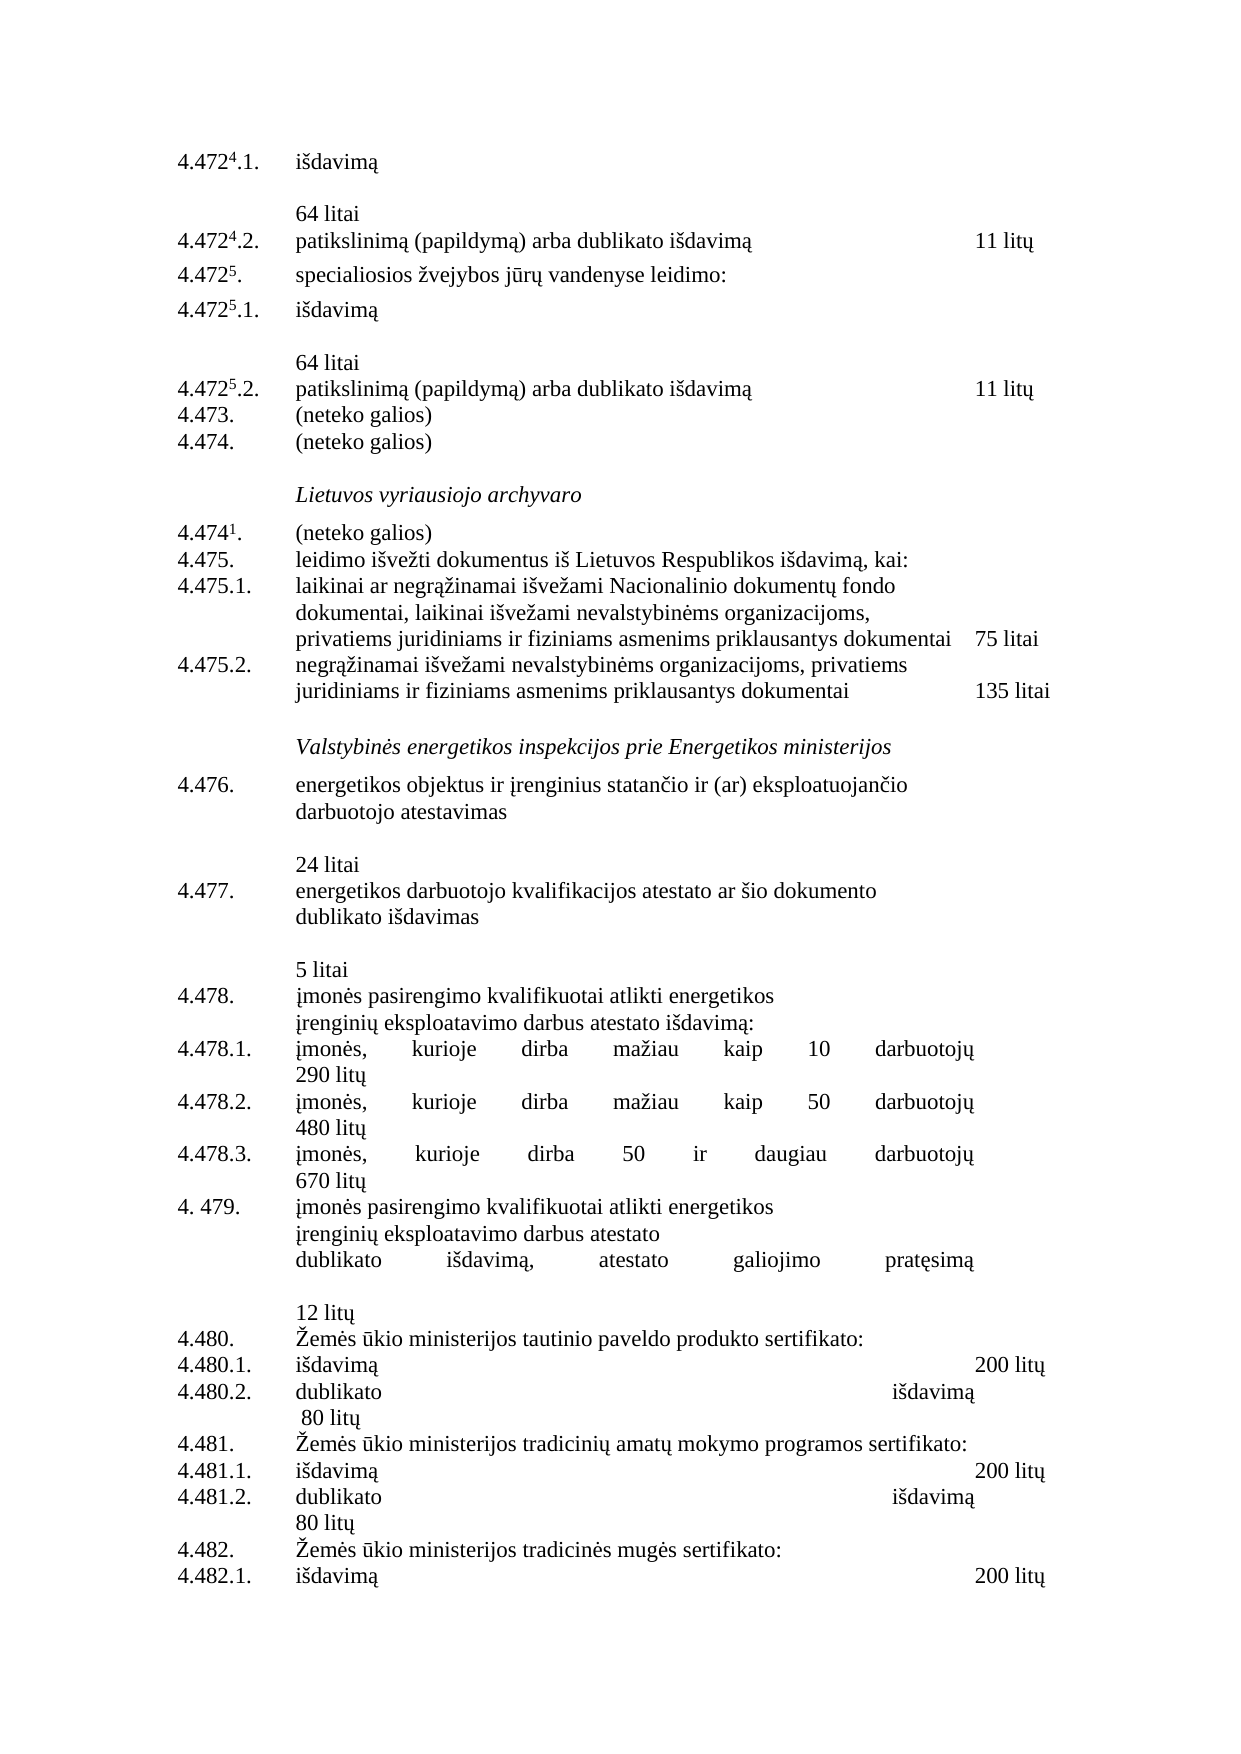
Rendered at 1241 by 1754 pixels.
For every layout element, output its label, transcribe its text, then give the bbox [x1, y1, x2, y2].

text 4.477. energetikos darbuotojo kvalifikacijos atestato ar šio dokumento dublikato išdavimas 5 litai [177, 877, 974, 982]
text 4.475.1. laikinai ar negrąžinamai išvežami Nacionalinio dokumentų fondo dokumentai, laikinai išvežami nevalstybinėms organizacijoms, privatiems juridiniams ir fiziniams asmenims priklausantys dokumentai 75 litai [177, 572, 1122, 651]
text 4.480.2. dublikato išdavimą 80 litų [177, 1378, 974, 1430]
text dublikato išdavimą, atestato galiojimo pratęsimą 12 litų [177, 1246, 974, 1325]
text 4.476. energetikos objektus ir įrenginius statančio ir (ar) eksploatuojančio darbuotojo atestavimas 24 litai [177, 772, 974, 877]
text 4.474. (neteko galios) [177, 428, 1122, 454]
text 4. 479. įmonės pasirengimo kvalifikuotai atlikti energetikos [177, 1193, 974, 1219]
text 4.480. Žemės ūkio ministerijos tautinio paveldo produkto sertifikato: [177, 1325, 1122, 1351]
text 4.4725.2. patikslinimą (papildymą) arba dublikato išdavimą 11 litų [177, 375, 1122, 402]
text Lietuvos vyriausiojo archyvaro [177, 481, 1122, 507]
text 4.478.1. įmonės, kurioje dirba mažiau kaip 10 darbuotojų 290 litų [177, 1035, 974, 1088]
text 4.475.2. negrąžinamai išvežami nevalstybinėms organizacijoms, privatiems juridiniams ir fiziniams asmenims priklausantys dokumentai 135 litai [177, 651, 1122, 704]
text 4.4725. specialiosios žvejybos jūrų vandenyse leidimo: [177, 261, 856, 288]
text 4.481. Žemės ūkio ministerijos tradicinių amatų mokymo programos sertifikato: [177, 1430, 1122, 1457]
list įmonės pasirengimo kvalifikuotai atlikti energetikos [177, 982, 974, 1009]
text 4.478.2. įmonės, kurioje dirba mažiau kaip 50 darbuotojų 480 litų [177, 1088, 974, 1141]
text 4.481.2. dublikato išdavimą 80 litų [177, 1483, 974, 1536]
text 4.473. (neteko galios) [177, 402, 1122, 428]
text 4.4725.1. išdavimą 64 litai [177, 296, 856, 375]
text 4.4741. (neteko galios) [177, 519, 1122, 546]
text įrenginių eksploatavimo darbus atestato išdavimą: [177, 1009, 974, 1035]
text 4.475. leidimo išvežti dokumentus iš Lietuvos Respublikos išdavimą, kai: [177, 546, 1122, 572]
text 4.481.1. išdavimą 200 litų [177, 1457, 1122, 1483]
text 4.4724.1. išdavimą 64 litai [177, 148, 856, 227]
text įrenginių eksploatavimo darbus atestato [177, 1219, 974, 1246]
text 4.482. Žemės ūkio ministerijos tradicinės mugės sertifikato: [177, 1536, 1122, 1562]
text 4.4724.2. patikslinimą (papildymą) arba dublikato išdavimą 11 litų [177, 227, 1122, 253]
text 4.480.1. išdavimą 200 litų [177, 1351, 1122, 1378]
text Valstybinės energetikos inspekcijos prie Energetikos ministerijos [177, 733, 1122, 759]
text 4.478.3. įmonės, kurioje dirba 50 ir daugiau darbuotojų 670 litų [177, 1141, 974, 1193]
text 4.482.1. išdavimą 200 litų [177, 1562, 1122, 1588]
